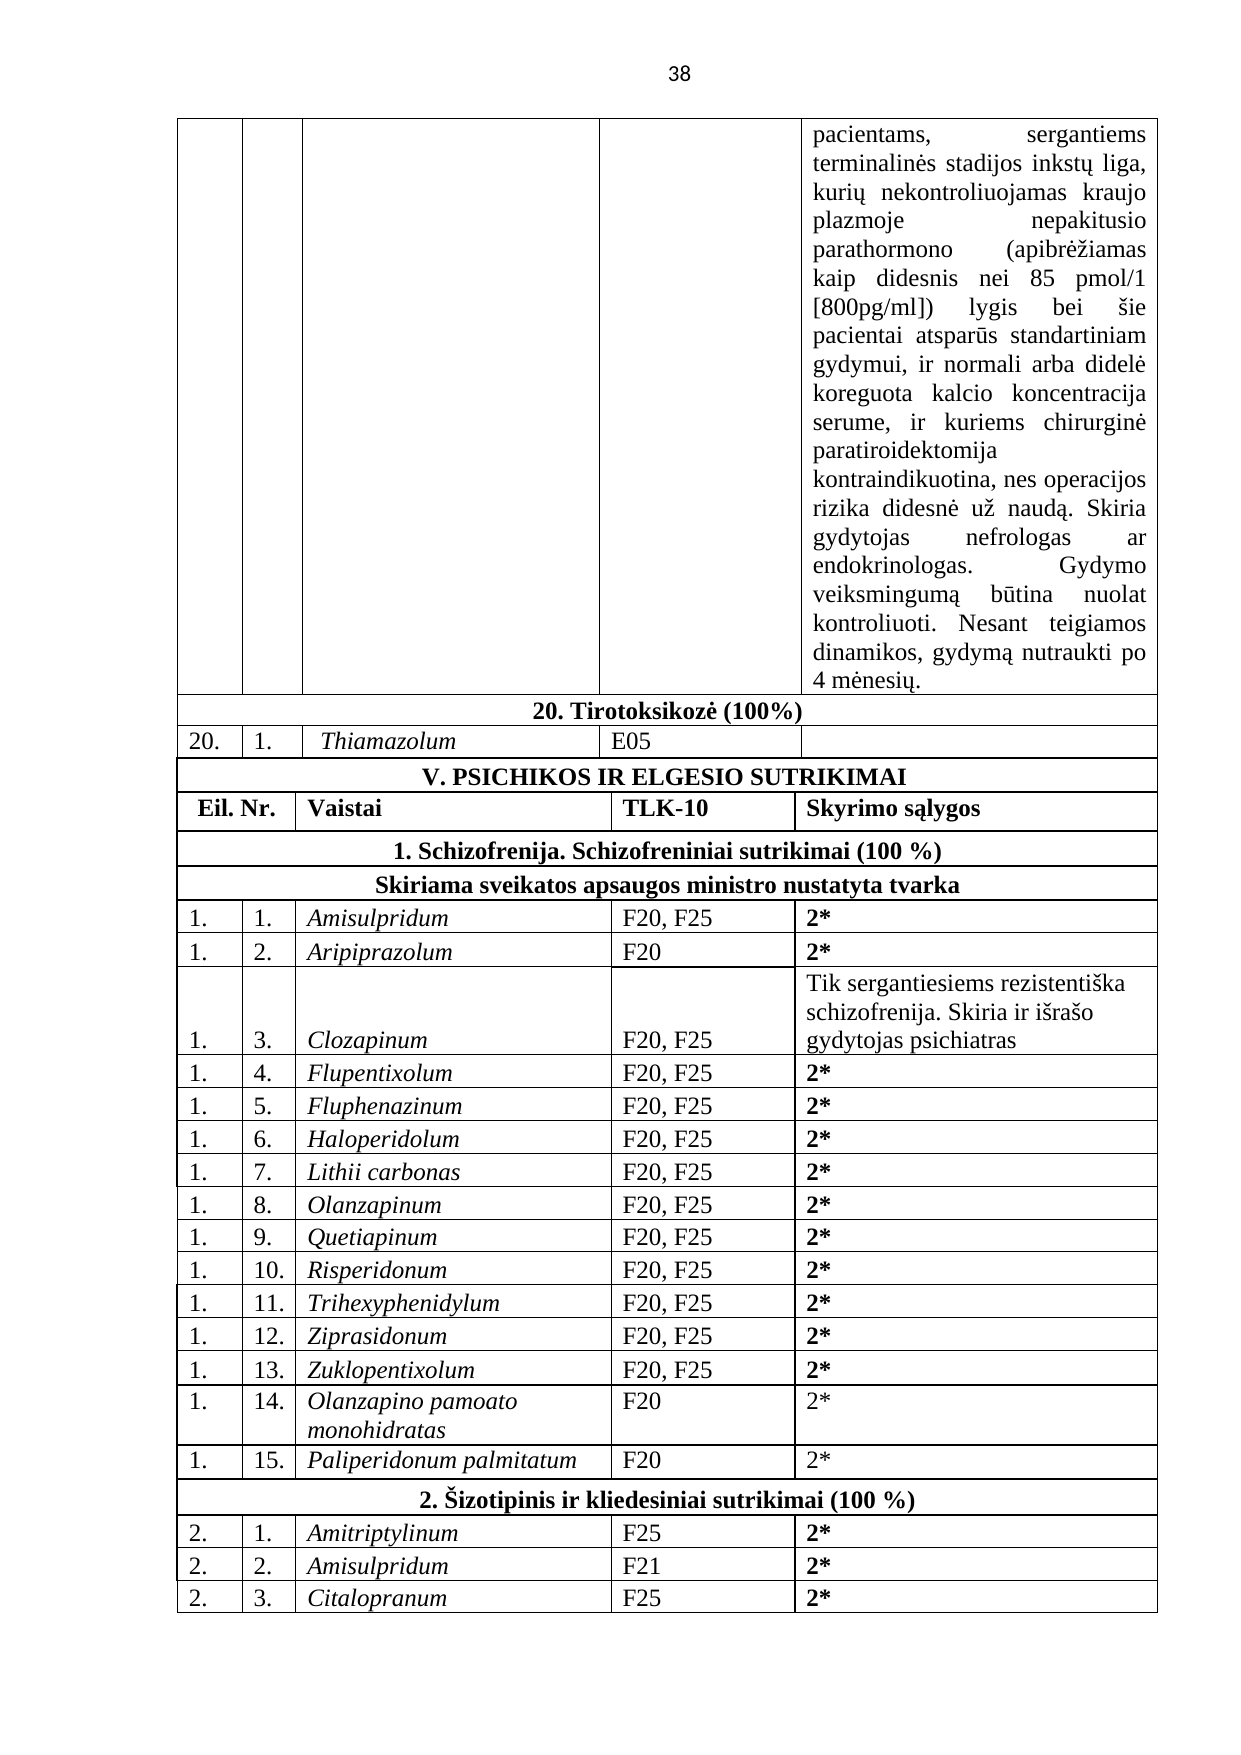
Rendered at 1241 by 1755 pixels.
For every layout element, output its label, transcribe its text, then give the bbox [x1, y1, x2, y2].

table_cell Eil. Nr. [178, 793, 295, 830]
table_cell TLK-10 [612, 793, 794, 830]
table_cell 1. [178, 1386, 242, 1443]
table_cell F20, F25 [612, 901, 794, 932]
table_cell 2* [796, 901, 1157, 932]
table_cell 2* [796, 1187, 1157, 1218]
table_cell 20. Tirotoksikozė (100%) [178, 695, 1157, 725]
table_cell 1. [178, 1220, 242, 1251]
table_cell 2* [796, 1548, 1157, 1579]
table_cell Olanzapinum [296, 1187, 611, 1218]
table_cell 2* [796, 1351, 1157, 1384]
table_cell 12. [243, 1318, 295, 1349]
table_cell 1. [178, 967, 242, 1054]
table_cell 1. [243, 901, 295, 932]
table_cell 3. [243, 967, 295, 1054]
table_cell F21 [612, 1548, 794, 1579]
table_cell Amisulpridum [296, 901, 611, 932]
table_cell 2. [178, 1516, 242, 1547]
table_cell [802, 726, 1157, 757]
table_cell F20, F25 [612, 1121, 794, 1153]
table_cell F20, F25 [612, 1088, 794, 1120]
table_cell 1. [178, 1055, 242, 1087]
table_cell Quetiapinum [296, 1220, 611, 1251]
table_cell 2. Šizotipinis ir kliedesiniai sutrikimai (100 %) [178, 1480, 1157, 1514]
table_cell Aripiprazolum [296, 933, 611, 966]
table_cell F20, F25 [612, 1285, 794, 1317]
table_cell 1. Schizofrenija. Schizofreniniai sutrikimai (100 %) [178, 832, 1157, 864]
table_cell Trihexyphenidylum [296, 1285, 611, 1317]
table_cell Tik sergantiesiems rezistentiška schizofrenija. Skiria ir išrašo gydytojas psichiatras [796, 967, 1157, 1054]
table_cell 3. [243, 1581, 295, 1612]
table_cell 4. [243, 1055, 295, 1087]
table_cell E05 [600, 726, 801, 757]
table_cell F25 [612, 1581, 794, 1612]
table_cell [178, 119, 242, 694]
table_cell F20, F25 [612, 1154, 794, 1186]
table_cell 2. [178, 1581, 242, 1612]
table_cell 1. [178, 1187, 242, 1218]
table_cell F20, F25 [612, 968, 794, 1054]
table_cell 2* [796, 1154, 1157, 1186]
table_cell Clozapinum [296, 967, 611, 1054]
table_cell F20, F25 [612, 1351, 794, 1384]
table_cell 13. [243, 1351, 295, 1384]
table_cell 1. [178, 1351, 242, 1384]
table_cell Vaistai [296, 793, 611, 830]
table_cell 2. [178, 1548, 242, 1579]
table_cell 1. [178, 933, 242, 966]
table_cell 2* [796, 1581, 1157, 1612]
table_cell 2* [796, 1252, 1157, 1284]
table_cell 1. [178, 1154, 242, 1186]
table_cell 1. [178, 901, 242, 932]
table_cell 2* [796, 1220, 1157, 1251]
table_cell Amitriptylinum [296, 1516, 611, 1547]
table_cell 2* [796, 1088, 1157, 1120]
table_cell 14. [243, 1386, 295, 1443]
table_cell V. PSICHIKOS IR ELGESIO SUTRIKIMAI [178, 759, 1157, 791]
table_cell 8. [243, 1187, 295, 1218]
table_cell 1. [243, 726, 302, 757]
table_cell pacientams, sergantiems terminalinės stadijos inkstų liga, kurių nekontroliuojamas kraujo plazmoje nepakitusio parathormono (apibrėžiamas kaip didesnis nei 85 pmol/1 [800pg/ml]) lygis bei šie pacientai atsparūs standartiniam gydymui, ir normali arba didelė koreguota kalcio koncentracija serume, ir kuriems chirurginė paratiroidektomija kontraindikuotina, nes operacijos rizika didesnė už naudą. Skiria gydytojas nefrologas ar endokrinologas. Gydymo veiksmingumą būtina nuolat kontroliuoti. Nesant teigiamos dinamikos, gydymą nutraukti po 4 mėnesių. [802, 119, 1157, 694]
table_cell Skiriama sveikatos apsaugos ministro nustatyta tvarka [178, 867, 1157, 899]
table_cell F20, F25 [612, 1220, 794, 1251]
table_cell 2* [796, 1318, 1157, 1349]
table_cell F20 [612, 1446, 794, 1478]
table_cell [243, 119, 302, 694]
table_cell 1. [243, 1516, 295, 1547]
table_cell 2* [796, 1121, 1157, 1153]
table_cell 1. [178, 1318, 242, 1349]
table_cell 10. [243, 1252, 295, 1284]
table_cell 1. [178, 1252, 242, 1284]
table_cell 6. [243, 1121, 295, 1153]
table_cell F20, F25 [612, 1055, 794, 1087]
table_cell F25 [612, 1516, 794, 1547]
table_cell Thiamazolum [303, 726, 599, 757]
table_cell 2* [796, 933, 1157, 966]
table_cell [600, 119, 801, 694]
table_cell 2* [796, 1285, 1157, 1317]
table_cell Citalopranum [296, 1581, 611, 1612]
table_cell Zuklopentixolum [296, 1351, 611, 1384]
table_cell 11. [243, 1285, 295, 1317]
table_cell 1. [178, 1088, 242, 1120]
table_cell Ziprasidonum [296, 1318, 611, 1349]
table_cell F20, F25 [612, 1187, 794, 1218]
table_cell 20. [178, 726, 242, 757]
table_cell 2. [243, 1548, 295, 1579]
table_cell 2. [243, 933, 295, 966]
table_cell Haloperidolum [296, 1121, 611, 1153]
table_cell 2* [796, 1055, 1157, 1087]
table_cell F20 [612, 1386, 794, 1443]
table_cell 2* [796, 1516, 1157, 1547]
table_cell Amisulpridum [296, 1548, 611, 1579]
table_cell Paliperidonum palmitatum [296, 1446, 611, 1478]
table_cell 9. [243, 1220, 295, 1251]
table_cell 1. [178, 1446, 242, 1478]
table_cell F20, F25 [612, 1318, 794, 1349]
table_cell F20, F25 [612, 1252, 794, 1284]
table_cell F20 [612, 933, 794, 966]
table_cell 1. [178, 1285, 242, 1317]
table_cell Fluphenazinum [296, 1088, 611, 1120]
table_cell 5. [243, 1088, 295, 1120]
table_cell 2* [796, 1446, 1157, 1478]
table_cell 15. [243, 1446, 295, 1478]
table_cell 1. [178, 1121, 242, 1153]
table_cell [303, 119, 599, 694]
table_cell Lithii carbonas [296, 1154, 611, 1186]
table_cell 2* [796, 1386, 1157, 1443]
table_cell Flupentixolum [296, 1055, 611, 1087]
table_cell Risperidonum [296, 1252, 611, 1284]
table_cell 7. [243, 1154, 295, 1186]
table_cell Olanzapino pamoato monohidratas [296, 1386, 611, 1443]
table_cell Skyrimo sąlygos [796, 793, 1157, 830]
